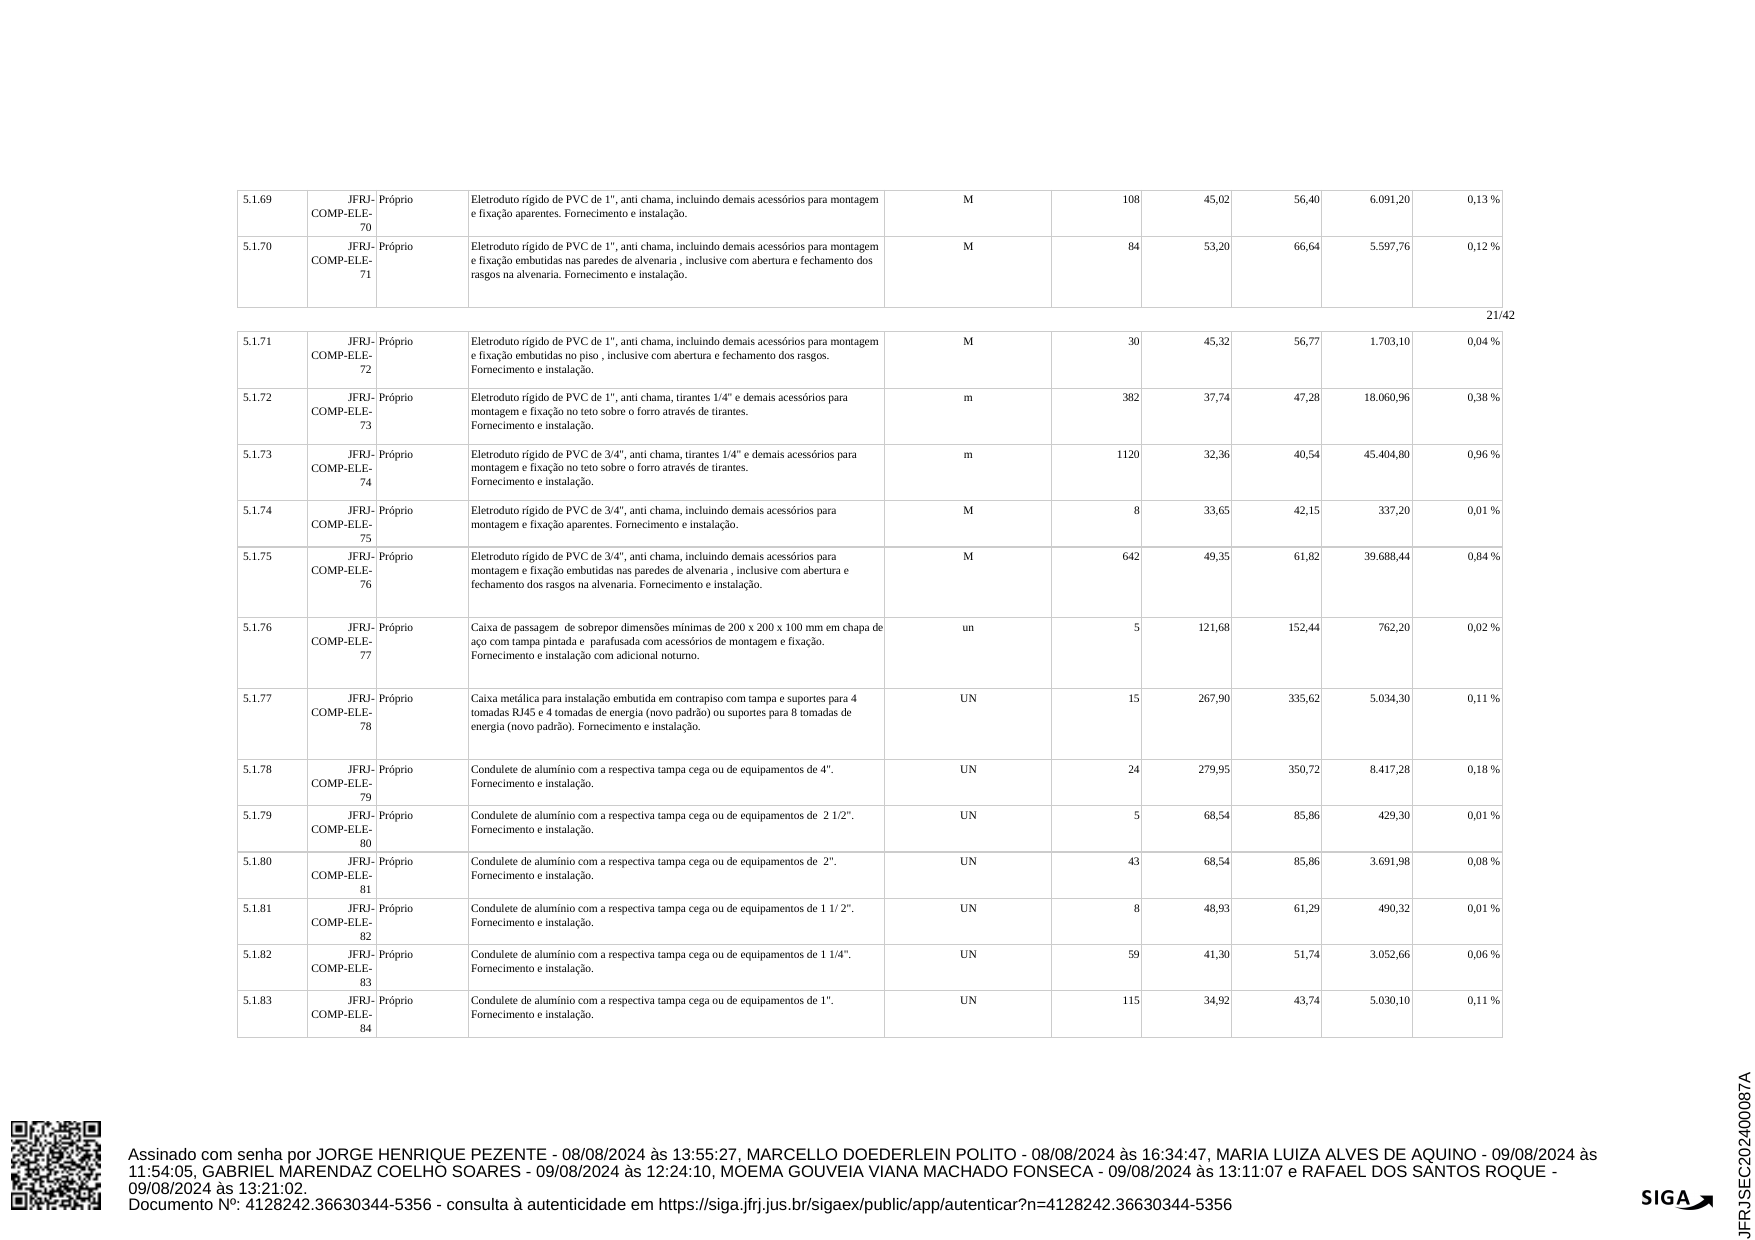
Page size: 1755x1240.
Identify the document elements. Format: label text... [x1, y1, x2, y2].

table_cell Eletroduto rígido de PVC de 3/4", anti chama, incluindo demais acessórios para montagem e fixação embutidas nas paredes de alvenaria , inclusive com abertura e fechamento dos rasgos na alvenaria. Fornecimento e instalação. [469, 548, 884, 617]
table_cell 32,36 [1142, 445, 1231, 500]
table_cell JFRJ- COMP-ELE- 84 [308, 991, 376, 1037]
table_cell JFRJ- COMP-ELE- 73 [308, 389, 376, 444]
table_cell 43 [1052, 853, 1141, 898]
table_cell JFRJ- COMP-ELE- 80 [308, 806, 376, 851]
table_cell JFRJ- COMP-ELE- 83 [308, 945, 376, 990]
table_cell 267,90 [1142, 689, 1231, 759]
table_cell 3.691,98 [1322, 853, 1412, 898]
table_header 56,77 [1232, 332, 1321, 387]
table_cell 5.1.83 [238, 991, 307, 1037]
table_cell Condulete de alumínio com a respectiva tampa cega ou de equipamentos de 1". Fornecimento e instalação. [469, 991, 884, 1037]
table_cell 53,20 [1142, 237, 1231, 307]
table_cell 5 [1052, 618, 1141, 688]
table_cell JFRJ- COMP-ELE- 79 [308, 760, 376, 805]
table_cell 0,12 % [1413, 237, 1502, 307]
table_cell 382 [1052, 389, 1141, 444]
table_cell Condulete de alumínio com a respectiva tampa cega ou de equipamentos de 1 1/4". Fornecimento e instalação. [469, 945, 884, 990]
table_cell 68,54 [1142, 853, 1231, 898]
table_cell 34,92 [1142, 991, 1231, 1037]
table_cell JFRJ- COMP-ELE- 71 [308, 237, 376, 307]
table_cell 5 [1052, 806, 1141, 851]
table_cell JFRJ- COMP-ELE- 78 [308, 689, 376, 759]
table_cell 85,86 [1232, 806, 1321, 851]
table_cell 24 [1052, 760, 1141, 805]
table_cell Condulete de alumínio com a respectiva tampa cega ou de equipamentos de 1 1/ 2". Fornecimento e instalação. [469, 899, 884, 944]
table_cell 33,65 [1142, 501, 1231, 546]
table_header Próprio [377, 332, 468, 387]
table_cell 3.052,66 [1322, 945, 1412, 990]
table_cell UN [885, 689, 1051, 759]
table_cell 5.1.82 [238, 945, 307, 990]
table_cell UN [885, 760, 1051, 805]
table_cell Próprio [377, 548, 468, 617]
table_cell UN [885, 945, 1051, 990]
table_cell 8.417,28 [1322, 760, 1412, 805]
table_cell M [885, 191, 1051, 236]
table_cell 335,62 [1232, 689, 1321, 759]
table_cell 6.091,20 [1322, 191, 1412, 236]
table_cell 279,95 [1142, 760, 1231, 805]
table_cell 5.1.69 [238, 191, 307, 236]
table_cell JFRJ- COMP-ELE- 75 [308, 501, 376, 546]
table_cell Próprio [377, 806, 468, 851]
table_cell Eletroduto rígido de PVC de 3/4", anti chama, tirantes 1/4" e demais acessórios para montagem e fixação no teto sobre o forro através de tirantes. Fornecimento e instalação. [469, 445, 884, 500]
table_cell m [885, 389, 1051, 444]
text 21/42 [237, 308, 1516, 322]
table_cell UN [885, 853, 1051, 898]
table_cell UN [885, 806, 1051, 851]
table_cell 40,54 [1232, 445, 1321, 500]
table_cell Próprio [377, 945, 468, 990]
table_cell 59 [1052, 945, 1141, 990]
table_cell 5.1.75 [238, 548, 307, 617]
table_cell 61,29 [1232, 899, 1321, 944]
table_cell UN [885, 899, 1051, 944]
table_cell 5.1.76 [238, 618, 307, 688]
table_cell 15 [1052, 689, 1141, 759]
table_header 0,04 % [1413, 332, 1502, 387]
table_cell Próprio [377, 689, 468, 759]
table_cell 108 [1052, 191, 1141, 236]
table_cell 350,72 [1232, 760, 1321, 805]
table_cell 0,08 % [1413, 853, 1502, 898]
table_cell 66,64 [1232, 237, 1321, 307]
table_cell M [885, 548, 1051, 617]
table_cell 5.1.77 [238, 689, 307, 759]
table_cell 45,02 [1142, 191, 1231, 236]
table_cell 8 [1052, 501, 1141, 546]
table_cell 18.060,96 [1322, 389, 1412, 444]
table_cell 5.1.72 [238, 389, 307, 444]
table_cell 85,86 [1232, 853, 1321, 898]
table_header 1.703,10 [1322, 332, 1412, 387]
table_cell 84 [1052, 237, 1141, 307]
table_cell Caixa metálica para instalação embutida em contrapiso com tampa e suportes para 4 tomadas RJ45 e 4 tomadas de energia (novo padrão) ou suportes para 8 tomadas de energia (novo padrão). Fornecimento e instalação. [469, 689, 884, 759]
table_cell 0,38 % [1413, 389, 1502, 444]
table_header JFRJ- COMP-ELE- 72 [308, 332, 376, 387]
table_cell 642 [1052, 548, 1141, 617]
table_cell 0,96 % [1413, 445, 1502, 500]
table_cell Próprio [377, 445, 468, 500]
table_cell Caixa de passagem de sobrepor dimensões mínimas de 200 x 200 x 100 mm em chapa de aço com tampa pintada e parafusada com acessórios de montagem e fixação. Fornecimento e instalação com adicional noturno. [469, 618, 884, 688]
table_header M [885, 332, 1051, 387]
table_cell 5.1.81 [238, 899, 307, 944]
table_cell 0,06 % [1413, 945, 1502, 990]
table_cell M [885, 501, 1051, 546]
table_cell 5.030,10 [1322, 991, 1412, 1037]
table_cell 0,11 % [1413, 689, 1502, 759]
table_cell Próprio [377, 853, 468, 898]
table_cell Próprio [377, 618, 468, 688]
table_cell Eletroduto rígido de PVC de 1", anti chama, incluindo demais acessórios para montagem e fixação aparentes. Fornecimento e instalação. [469, 191, 884, 236]
table_cell Próprio [377, 501, 468, 546]
table_cell Condulete de alumínio com a respectiva tampa cega ou de equipamentos de 2". Fornecimento e instalação. [469, 853, 884, 898]
table_cell 5.1.70 [238, 237, 307, 307]
table_cell Próprio [377, 191, 468, 236]
table_cell 0,13 % [1413, 191, 1502, 236]
table_cell 48,93 [1142, 899, 1231, 944]
table_cell JFRJ- COMP-ELE- 77 [308, 618, 376, 688]
table_cell Próprio [377, 237, 468, 307]
table_cell 0,01 % [1413, 501, 1502, 546]
table_cell JFRJ- COMP-ELE- 82 [308, 899, 376, 944]
table_cell M [885, 237, 1051, 307]
table_cell Eletroduto rígido de PVC de 3/4", anti chama, incluindo demais acessórios para montagem e fixação aparentes. Fornecimento e instalação. [469, 501, 884, 546]
table_cell 68,54 [1142, 806, 1231, 851]
table_cell 5.1.73 [238, 445, 307, 500]
table_cell Próprio [377, 760, 468, 805]
table_cell 5.1.74 [238, 501, 307, 546]
table_cell 5.034,30 [1322, 689, 1412, 759]
table_cell 42,15 [1232, 501, 1321, 546]
table_cell 152,44 [1232, 618, 1321, 688]
table_cell JFRJ- COMP-ELE- 74 [308, 445, 376, 500]
table_cell 0,01 % [1413, 806, 1502, 851]
table_cell 0,01 % [1413, 899, 1502, 944]
table_cell 41,30 [1142, 945, 1231, 990]
table_cell Condulete de alumínio com a respectiva tampa cega ou de equipamentos de 4". Fornecimento e instalação. [469, 760, 884, 805]
table_cell UN [885, 991, 1051, 1037]
table_cell JFRJ- COMP-ELE- 76 [308, 548, 376, 617]
table_cell 5.1.78 [238, 760, 307, 805]
table_cell 0,11 % [1413, 991, 1502, 1037]
table_cell 337,20 [1322, 501, 1412, 546]
table_cell 1120 [1052, 445, 1141, 500]
table_cell 490,32 [1322, 899, 1412, 944]
table_cell Condulete de alumínio com a respectiva tampa cega ou de equipamentos de 2 1/2". Fornecimento e instalação. [469, 806, 884, 851]
table_header Eletroduto rígido de PVC de 1", anti chama, incluindo demais acessórios para montagem e fixação embutidas no piso , inclusive com abertura e fechamento dos rasgos. Fornecimento e instalação. [469, 332, 884, 387]
table_cell un [885, 618, 1051, 688]
table_cell JFRJ- COMP-ELE- 81 [308, 853, 376, 898]
table_cell 8 [1052, 899, 1141, 944]
table_cell 43,74 [1232, 991, 1321, 1037]
table_cell 5.1.79 [238, 806, 307, 851]
table_cell Próprio [377, 991, 468, 1037]
table_header 5.1.71 [238, 332, 307, 387]
table_cell 37,74 [1142, 389, 1231, 444]
table_cell 45.404,80 [1322, 445, 1412, 500]
table_cell 47,28 [1232, 389, 1321, 444]
table_cell 0,02 % [1413, 618, 1502, 688]
table_cell Eletroduto rígido de PVC de 1", anti chama, incluindo demais acessórios para montagem e fixação embutidas nas paredes de alvenaria , inclusive com abertura e fechamento dos rasgos na alvenaria. Fornecimento e instalação. [469, 237, 884, 307]
table_cell 0,18 % [1413, 760, 1502, 805]
table_cell 115 [1052, 991, 1141, 1037]
table_cell Próprio [377, 899, 468, 944]
table_cell 61,82 [1232, 548, 1321, 617]
table_cell 56,40 [1232, 191, 1321, 236]
table_cell Eletroduto rígido de PVC de 1", anti chama, tirantes 1/4" e demais acessórios para montagem e fixação no teto sobre o forro através de tirantes. Fornecimento e instalação. [469, 389, 884, 444]
table_cell 762,20 [1322, 618, 1412, 688]
table_cell 121,68 [1142, 618, 1231, 688]
table_cell 5.597,76 [1322, 237, 1412, 307]
table_header 45,32 [1142, 332, 1231, 387]
table_cell 49,35 [1142, 548, 1231, 617]
table_cell 0,84 % [1413, 548, 1502, 617]
table_header 30 [1052, 332, 1141, 387]
table_cell 51,74 [1232, 945, 1321, 990]
table_cell 5.1.80 [238, 853, 307, 898]
table_cell 39.688,44 [1322, 548, 1412, 617]
table_cell Próprio [377, 389, 468, 444]
table_cell m [885, 445, 1051, 500]
table_cell 429,30 [1322, 806, 1412, 851]
table_cell JFRJ- COMP-ELE- 70 [308, 191, 376, 236]
